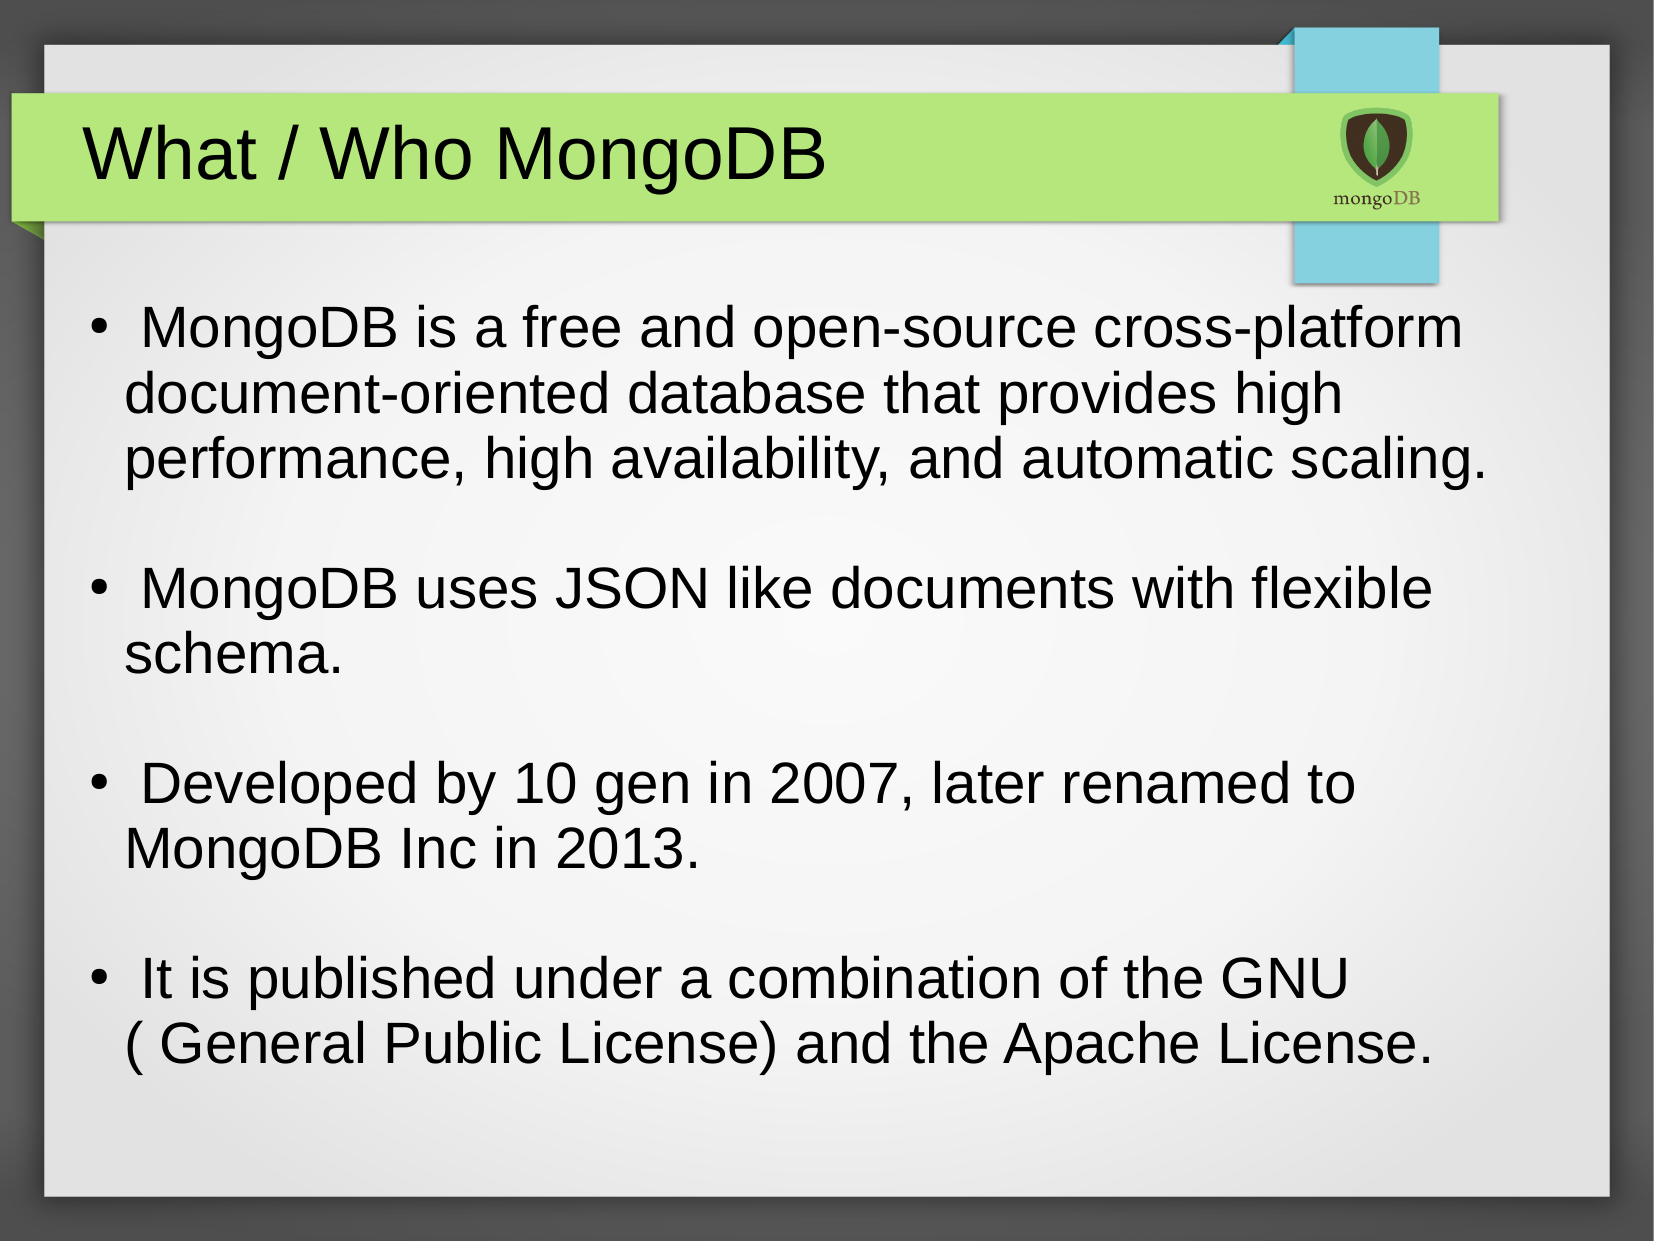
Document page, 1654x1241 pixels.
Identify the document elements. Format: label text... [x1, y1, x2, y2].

title What / Who MongoDB [82, 94, 1264, 213]
picture [0, 0, 1654, 1241]
subtitle MongoDB is a free and open-source cross-platform document-oriented database that provides high performance, high availability, and automatic scaling. MongoDB uses JSON like documents with flexible schema. Developed by 10 gen in 2007, later renamed to MongoDB Inc in 2013. It is published under a combination of the GNU ( General Public License) and the Apache License. [82, 295, 1571, 1076]
